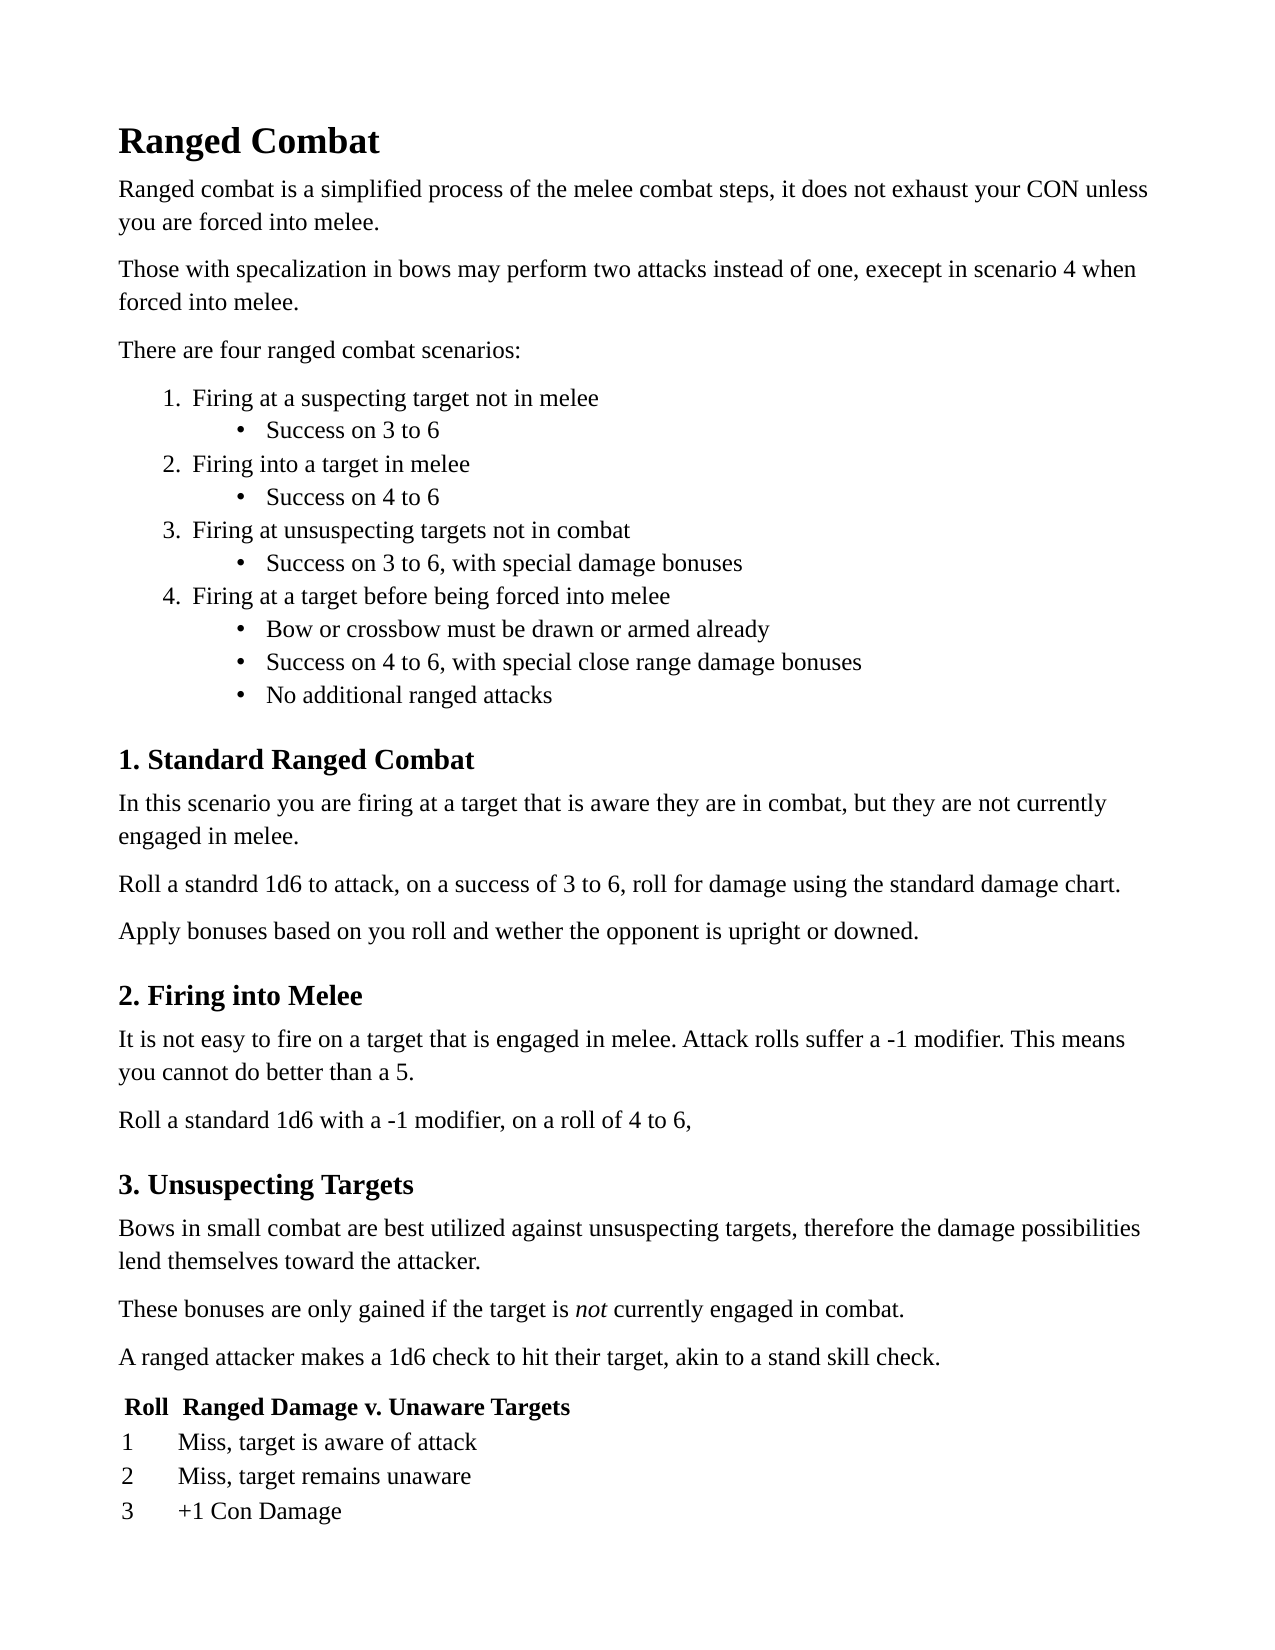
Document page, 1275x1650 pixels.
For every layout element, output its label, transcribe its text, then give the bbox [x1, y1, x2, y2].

text Ranged combat is a simplified process of the melee combat steps, it does not exhaust your CON unless you are forced into melee. [118, 174, 1157, 236]
list Firing at a target before being forced into melee [162, 581, 1157, 609]
subtitle 1. Standard Ranged Combat [118, 742, 1157, 776]
text Those with specalization in bows may perform two attacks instead of one, execept in scenario 4 when forced into melee. [118, 254, 1157, 316]
table_cell 1 [118, 1424, 175, 1458]
subtitle 3. Unsuspecting Targets [118, 1167, 1157, 1201]
text Roll a standard 1d6 with a -1 modifier, on a roll of 4 to 6, [118, 1105, 1157, 1134]
table_cell Miss, target is aware of attack [175, 1424, 578, 1458]
text In this scenario you are firing at a target that is aware they are in combat, but they are not currently engaged in melee. [118, 788, 1157, 850]
list Success on 3 to 6, with special damage bonuses [236, 548, 1157, 576]
list Bow or crossbow must be drawn or armed already [236, 614, 1157, 642]
table_cell +1 Con Damage [175, 1493, 578, 1527]
text Apply bonuses based on you roll and wether the opponent is upright or downed. [118, 916, 1157, 945]
table_cell Miss, target remains unaware [175, 1458, 578, 1493]
table_header Roll [118, 1389, 175, 1424]
list Firing at unsuspecting targets not in combat [162, 515, 1157, 543]
text Roll a standrd 1d6 to attack, on a success of 3 to 6, roll for damage using the standard damage chart. [118, 869, 1157, 897]
list No additional ranged attacks [236, 680, 1157, 708]
subtitle Ranged Combat [118, 118, 1157, 161]
subtitle 2. Firing into Melee [118, 978, 1157, 1012]
list Firing into a target in melee [162, 449, 1157, 477]
text There are four ranged combat scenarios: [118, 335, 1157, 364]
table_cell 3 [118, 1493, 175, 1527]
list Success on 3 to 6 [236, 416, 1157, 444]
text Bows in small combat are best utilized against unsuspecting targets, therefore the damage possibilities lend themselves toward the attacker. [118, 1213, 1157, 1275]
text These bonuses are only gained if the target is not currently engaged in combat. [118, 1294, 1157, 1323]
list Success on 4 to 6, with special close range damage bonuses [236, 647, 1157, 676]
table_cell 2 [118, 1458, 175, 1493]
text It is not easy to fire on a target that is engaged in melee. Attack rolls suffer a -1 modifier. This means you cannot do better than a 5. [118, 1024, 1157, 1086]
list Firing at a suspecting target not in melee [162, 383, 1157, 411]
table_header Ranged Damage v. Unaware Targets [175, 1389, 578, 1424]
list Success on 4 to 6 [236, 482, 1157, 510]
text A ranged attacker makes a 1d6 check to hit their target, akin to a stand skill check. [118, 1342, 1157, 1370]
